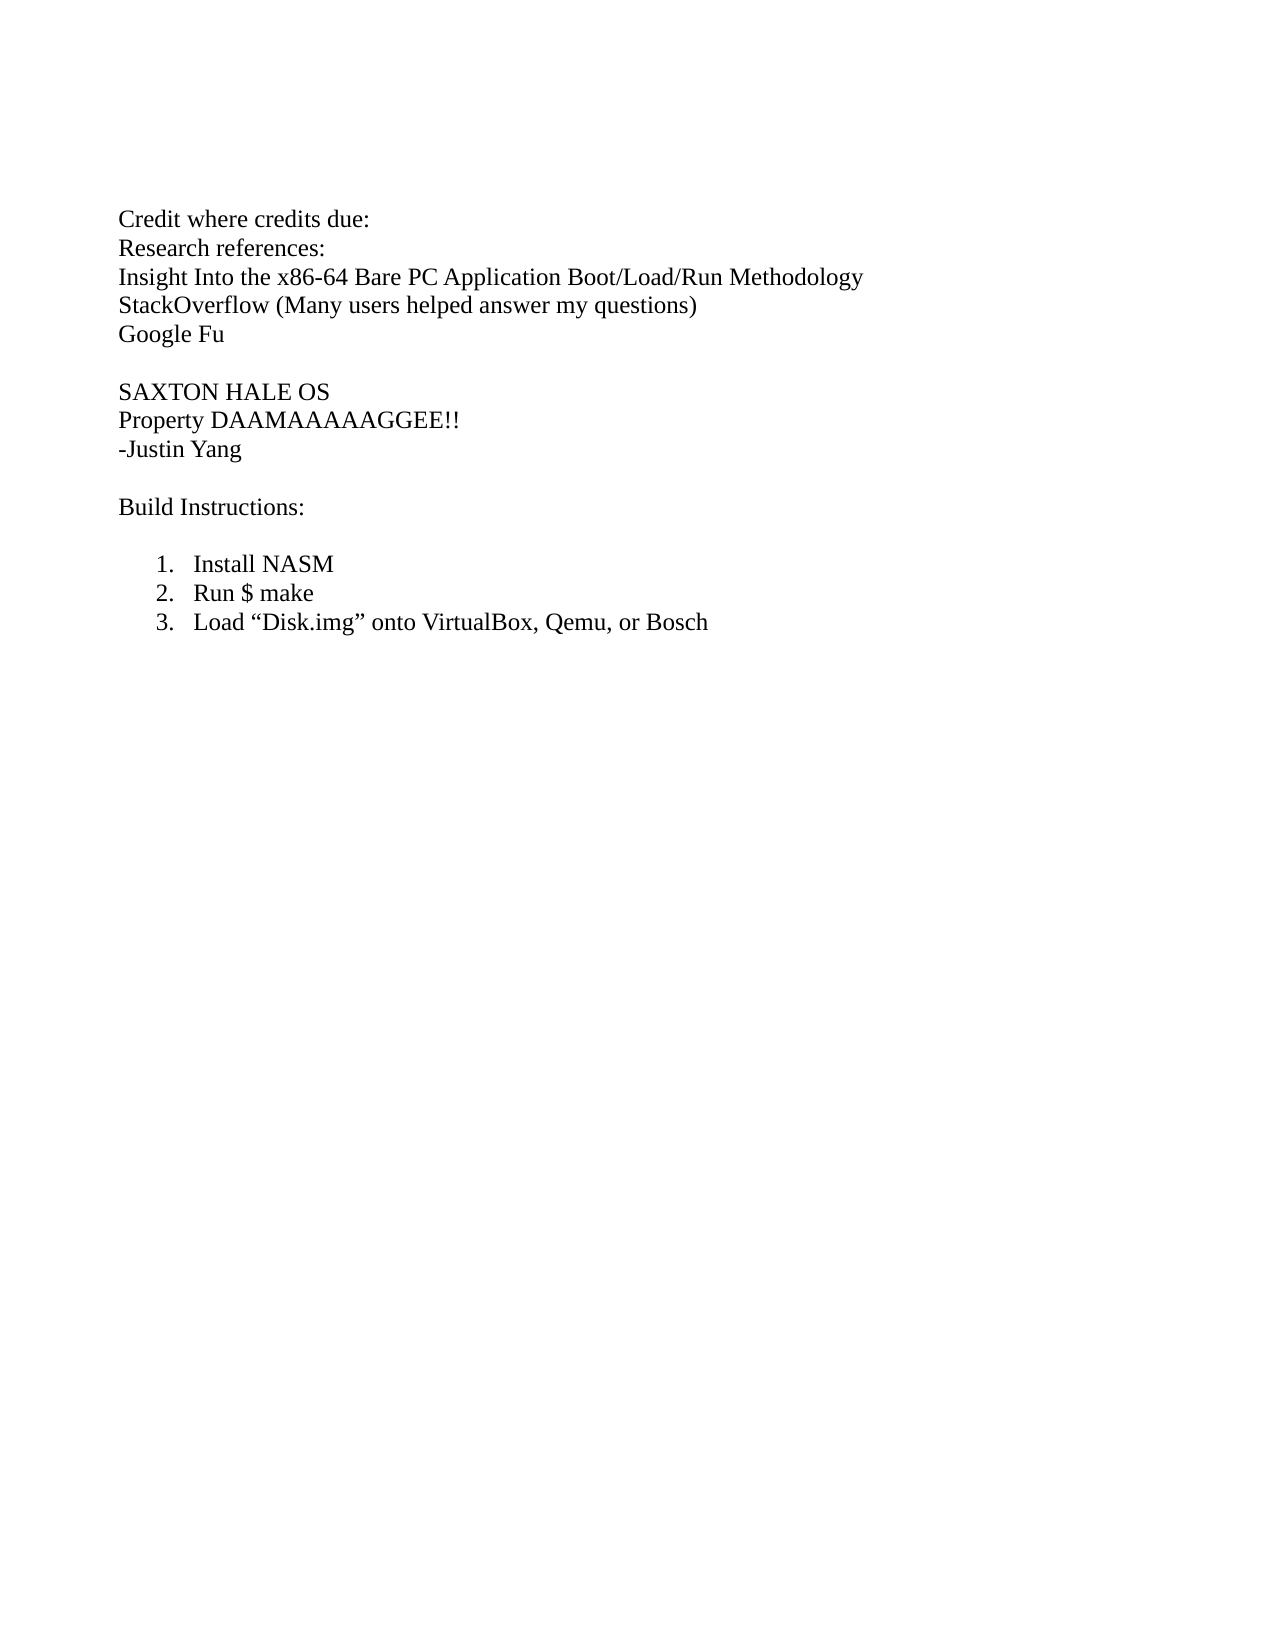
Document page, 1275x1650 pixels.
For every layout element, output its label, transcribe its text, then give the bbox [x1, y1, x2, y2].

list Run $ make [156, 578, 1157, 607]
text StackOverflow (Many users helped answer my questions) [118, 291, 1157, 319]
list Install NASM [156, 549, 1157, 578]
text SAXTON HALE OS [118, 377, 1157, 406]
text Build Instructions: [118, 492, 1157, 521]
text Property DAAMAAAAAGGEE!! [118, 406, 1157, 434]
text Research references: Insight Into the x86-64 Bare PC Application Boot/Load/Run Methodology [118, 233, 1157, 291]
text Google Fu [118, 319, 1157, 348]
text -Justin Yang [118, 434, 1157, 463]
list Load “Disk.img” onto VirtualBox, Qemu, or Bosch [156, 607, 1157, 636]
text Credit where credits due: [118, 204, 1157, 233]
